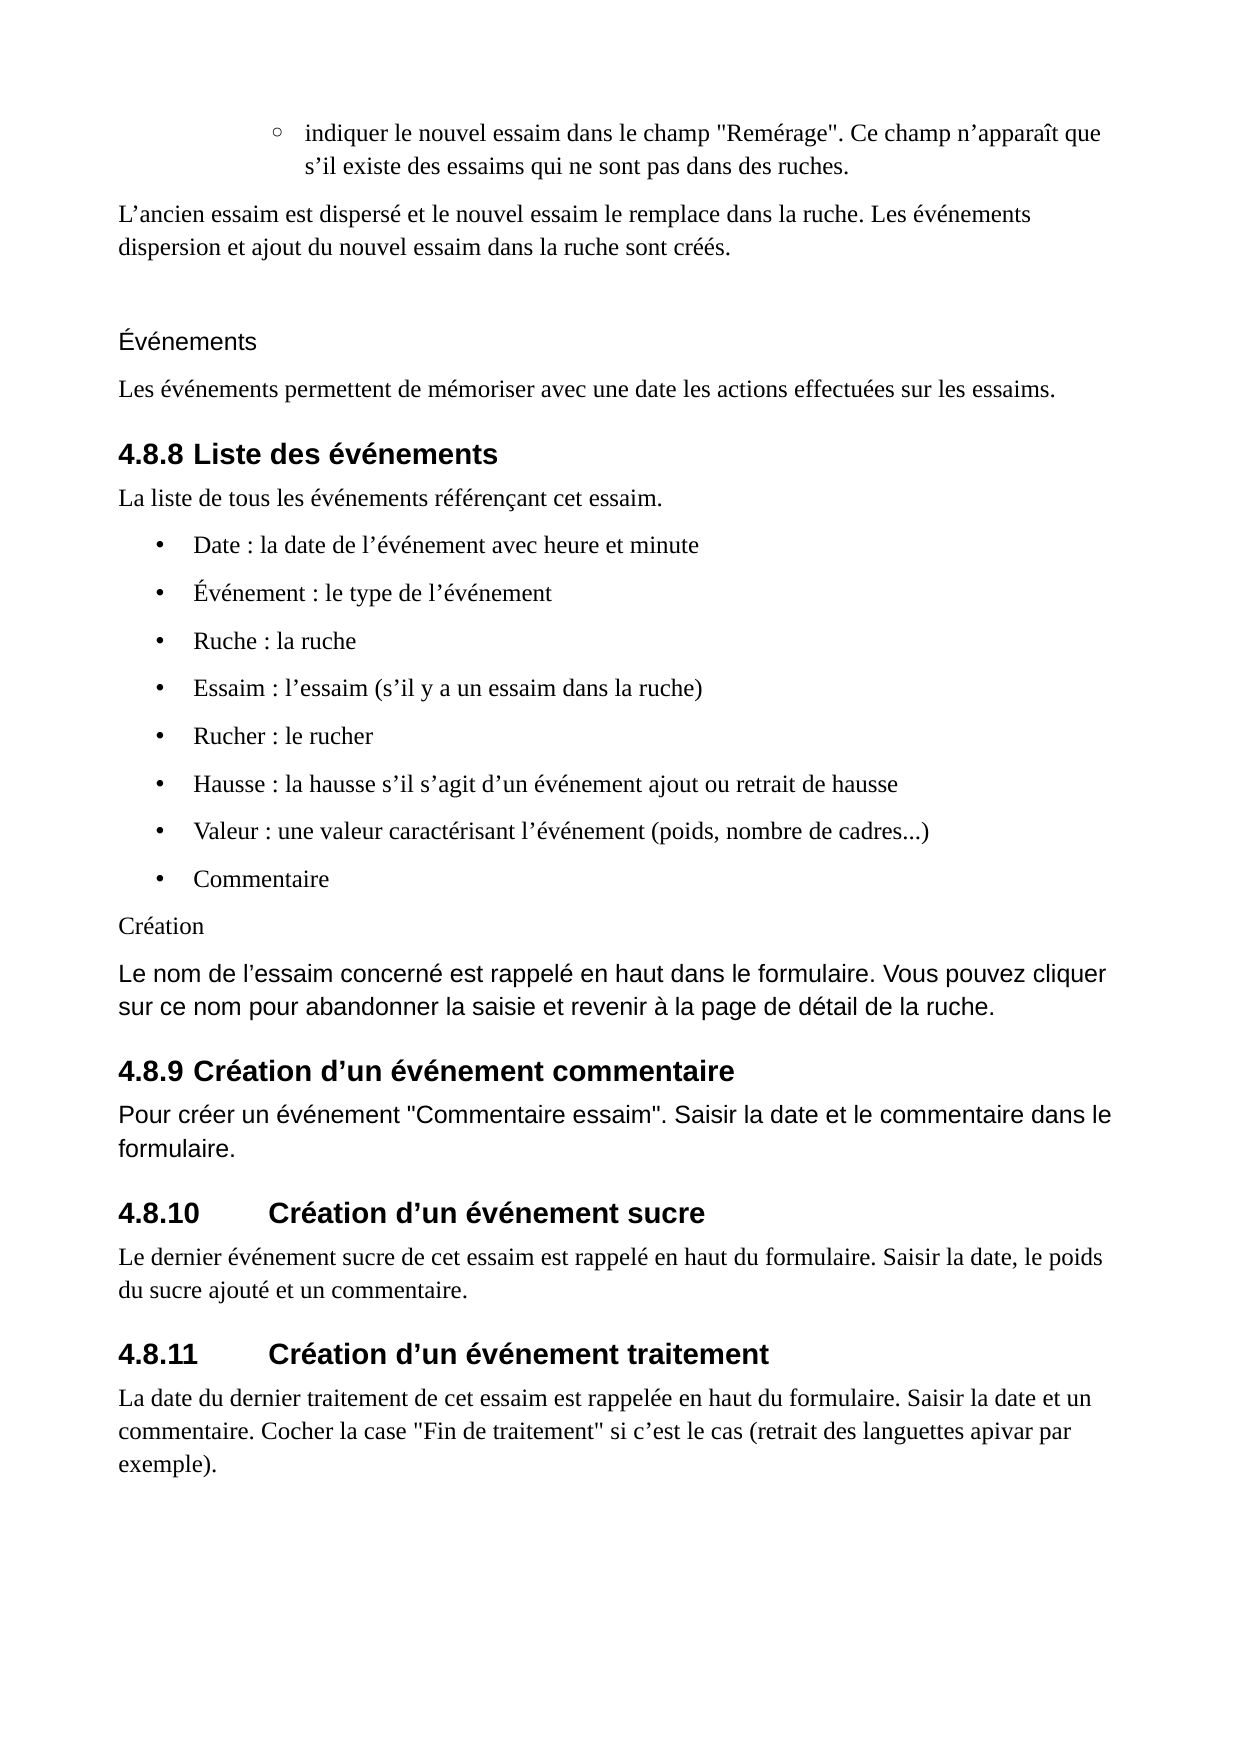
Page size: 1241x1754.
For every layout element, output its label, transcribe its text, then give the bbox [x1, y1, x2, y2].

list Essaim : l’essaim (s’il y a un essaim dans la ruche) [156, 673, 1122, 702]
list Commentaire [156, 864, 1122, 893]
subtitle Création d’un événement sucre [118, 1196, 1122, 1229]
text La date du dernier traitement de cet essaim est rappelée en haut du formulaire. Saisir la date et un commentaire. Cocher la case "Fin de traitement" si c’est le cas (retrait des languettes apivar par exemple). [118, 1383, 1122, 1478]
text Le nom de l’essaim concerné est rappelé en haut dans le formulaire. Vous pouvez cliquer sur ce nom pour abandonner la saisie et revenir à la page de détail de la ruche. [118, 959, 1122, 1021]
list Hausse : la hausse s’il s’agit d’un événement ajout ou retrait de hausse [156, 769, 1122, 797]
list Rucher : le rucher [156, 721, 1122, 750]
text La liste de tous les événements référençant cet essaim. [118, 483, 1122, 512]
text Pour créer un événement "Commentaire essaim". Saisir la date et le commentaire dans le formulaire. [118, 1101, 1122, 1162]
text Le dernier événement sucre de cet essaim est rappelé en haut du formulaire. Saisir la date, le poids du sucre ajouté et un commentaire. [118, 1242, 1122, 1304]
subtitle Liste des événements [118, 437, 1122, 471]
subtitle Création d’un événement traitement [118, 1337, 1122, 1371]
list Événement : le type de l’événement [156, 578, 1122, 607]
subtitle Création d’un événement commentaire [118, 1054, 1122, 1088]
list Ruche : la ruche [156, 626, 1122, 654]
list indiquer le nouvel essaim dans le champ "Remérage". Ce champ n’apparaît que s’il existe des essaims qui ne sont pas dans des ruches. [267, 118, 1122, 180]
text Événements [118, 327, 1122, 356]
list Date : la date de l’événement avec heure et minute [156, 531, 1122, 559]
text L’ancien essaim est dispersé et le nouvel essaim le remplace dans la ruche. Les événements dispersion et ajout du nouvel essaim dans la ruche sont créés. [118, 199, 1122, 261]
list Valeur : une valeur caractérisant l’événement (poids, nombre de cadres...) [156, 816, 1122, 845]
text Création [118, 911, 1122, 940]
text Les événements permettent de mémoriser avec une date les actions effectuées sur les essaims. [118, 374, 1122, 403]
